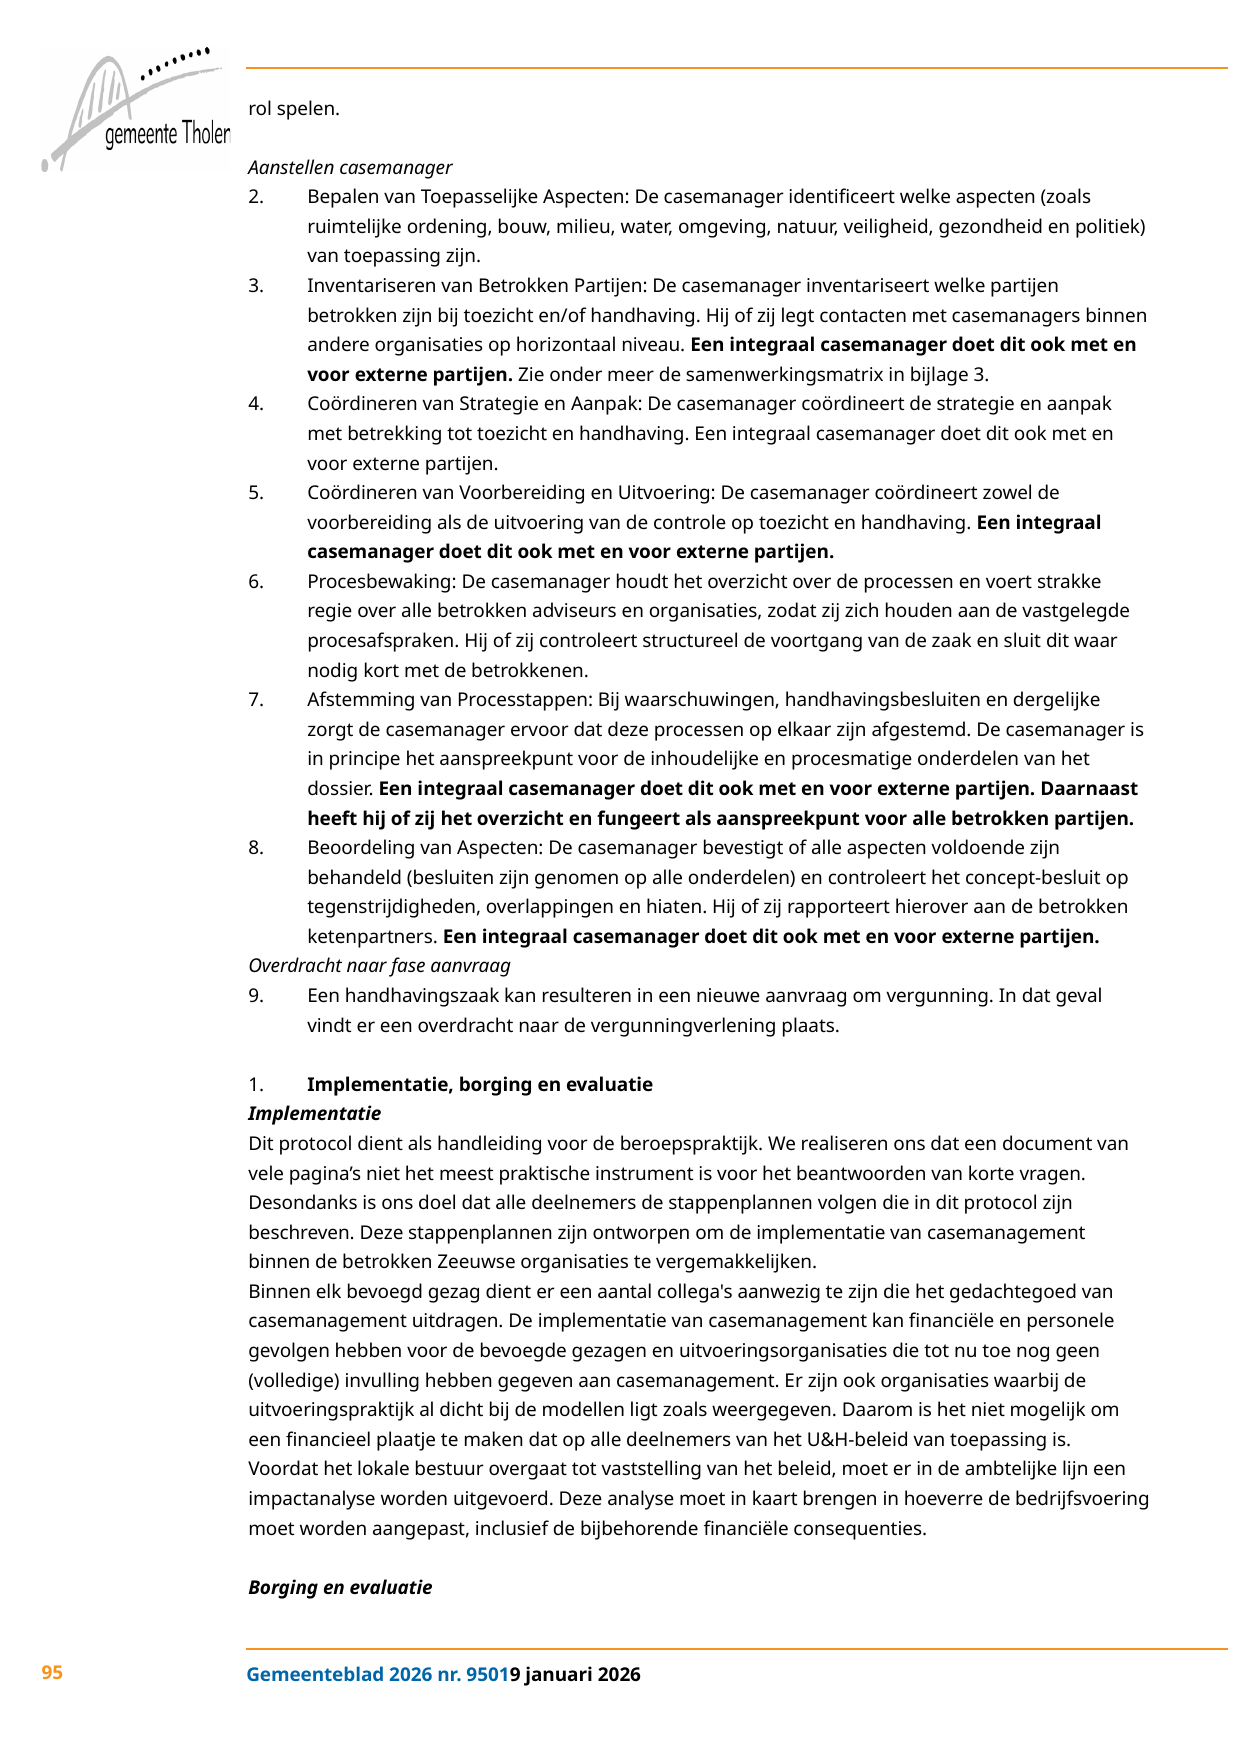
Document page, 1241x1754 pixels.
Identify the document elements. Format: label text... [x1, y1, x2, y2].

list Beoordeling van Aspecten: De casemanager bevestigt of alle aspecten voldoende zijn behandeld (besluiten zijn genomen op alle onderdelen) en controleert het concept-besluit op tegenstrijdigheden, overlappingen en hiaten. Hij of zij rapporteert hierover aan de betrokken ketenpartners. Een integraal casemanager doet dit ook met en voor externe partijen. [248, 834, 1152, 949]
list Afstemming van Processtappen: Bij waarschuwingen, handhavingsbesluiten en dergelijke zorgt de casemanager ervoor dat deze processen op elkaar zijn afgestemd. De casemanager is in principe het aanspreekpunt voor de inhoudelijke en procesmatige onderdelen van het dossier. Een integraal casemanager doet dit ook met en voor externe partijen. Daarnaast heeft hij of zij het overzicht en fungeert als aanspreekpunt voor alle betrokken partijen. [248, 686, 1152, 831]
list Procesbewaking: De casemanager houdt het overzicht over de processen en voert strakke regie over alle betrokken adviseurs en organisaties, zodat zij zich houden aan de vastgelegde procesafspraken. Hij of zij controleert structureel de voortgang van de zaak en sluit dit waar nodig kort met de betrokkenen. [248, 568, 1152, 683]
text rol spelen. [248, 95, 1152, 121]
list Een handhavingszaak kan resulteren in een nieuwe aanvraag om vergunning. In dat geval vindt er een overdracht naar de vergunningverlening plaats. [248, 982, 1152, 1038]
text Binnen elk bevoegd gezag dient er een aantal collega's aanwezig te zijn die het gedachtegoed van casemanagement uitdragen. De implementatie van casemanagement kan financiële en personele gevolgen hebben voor de bevoegde gezagen en uitvoeringsorganisaties die tot nu toe nog geen (volledige) invulling hebben gegeven aan casemanagement. Er zijn ook organisaties waarbij de uitvoeringspraktijk al dicht bij de modellen ligt zoals weergegeven. Daarom is het niet mogelijk om een financieel plaatje te maken dat op alle deelnemers van het U&H-beleid van toepassing is. [248, 1278, 1152, 1452]
text Dit protocol dient als handleiding voor de beroepspraktijk. We realiseren ons dat een document van vele pagina’s niet het meest praktische instrument is voor het beantwoorden van korte vragen. Desondanks is ons doel dat alle deelnemers de stappenplannen volgen die in dit protocol zijn beschreven. Deze stappenplannen zijn ontworpen om de implementatie van casemanagement binnen de betrokken Zeeuwse organisaties te vergemakkelijken. [248, 1130, 1152, 1274]
list Coördineren van Voorbereiding en Uitvoering: De casemanager coördineert zowel de voorbereiding als de uitvoering van de controle op toezicht en handhaving. Een integraal casemanager doet dit ook met en voor externe partijen. [248, 479, 1152, 564]
text Borging en evaluatie [248, 1574, 1152, 1600]
list Implementatie, borging en evaluatie [248, 1071, 1152, 1097]
list Coördineren van Strategie en Aanpak: De casemanager coördineert de strategie en aanpak met betrekking tot toezicht en handhaving. Een integraal casemanager doet dit ook met en voor externe partijen. [248, 391, 1152, 476]
text Implementatie [248, 1101, 1152, 1126]
list Inventariseren van Betrokken Partijen: De casemanager inventariseert welke partijen betrokken zijn bij toezicht en/of handhaving. Hij of zij legt contacten met casemanagers binnen andere organisaties op horizontaal niveau. Een integraal casemanager doet dit ook met en voor externe partijen. Zie onder meer de samenwerkingsmatrix in bijlage 3. [248, 272, 1152, 387]
list Bepalen van Toepasselijke Aspecten: De casemanager identificeert welke aspecten (zoals ruimtelijke ordening, bouw, milieu, water, omgeving, natuur, veiligheid, gezondheid en politiek) van toepassing zijn. [248, 183, 1152, 268]
picture [41, 47, 231, 172]
text Voordat het lokale bestuur overgaat tot vaststelling van het beleid, moet er in de ambtelijke lijn een impactanalyse worden uitgevoerd. Deze analyse moet in kaart brengen in hoeverre de bedrijfsvoering moet worden aangepast, inclusief de bijbehorende financiële consequenties. [248, 1456, 1152, 1541]
text Aanstellen casemanager [248, 154, 1152, 180]
text Overdracht naar fase aanvraag [248, 953, 1152, 978]
